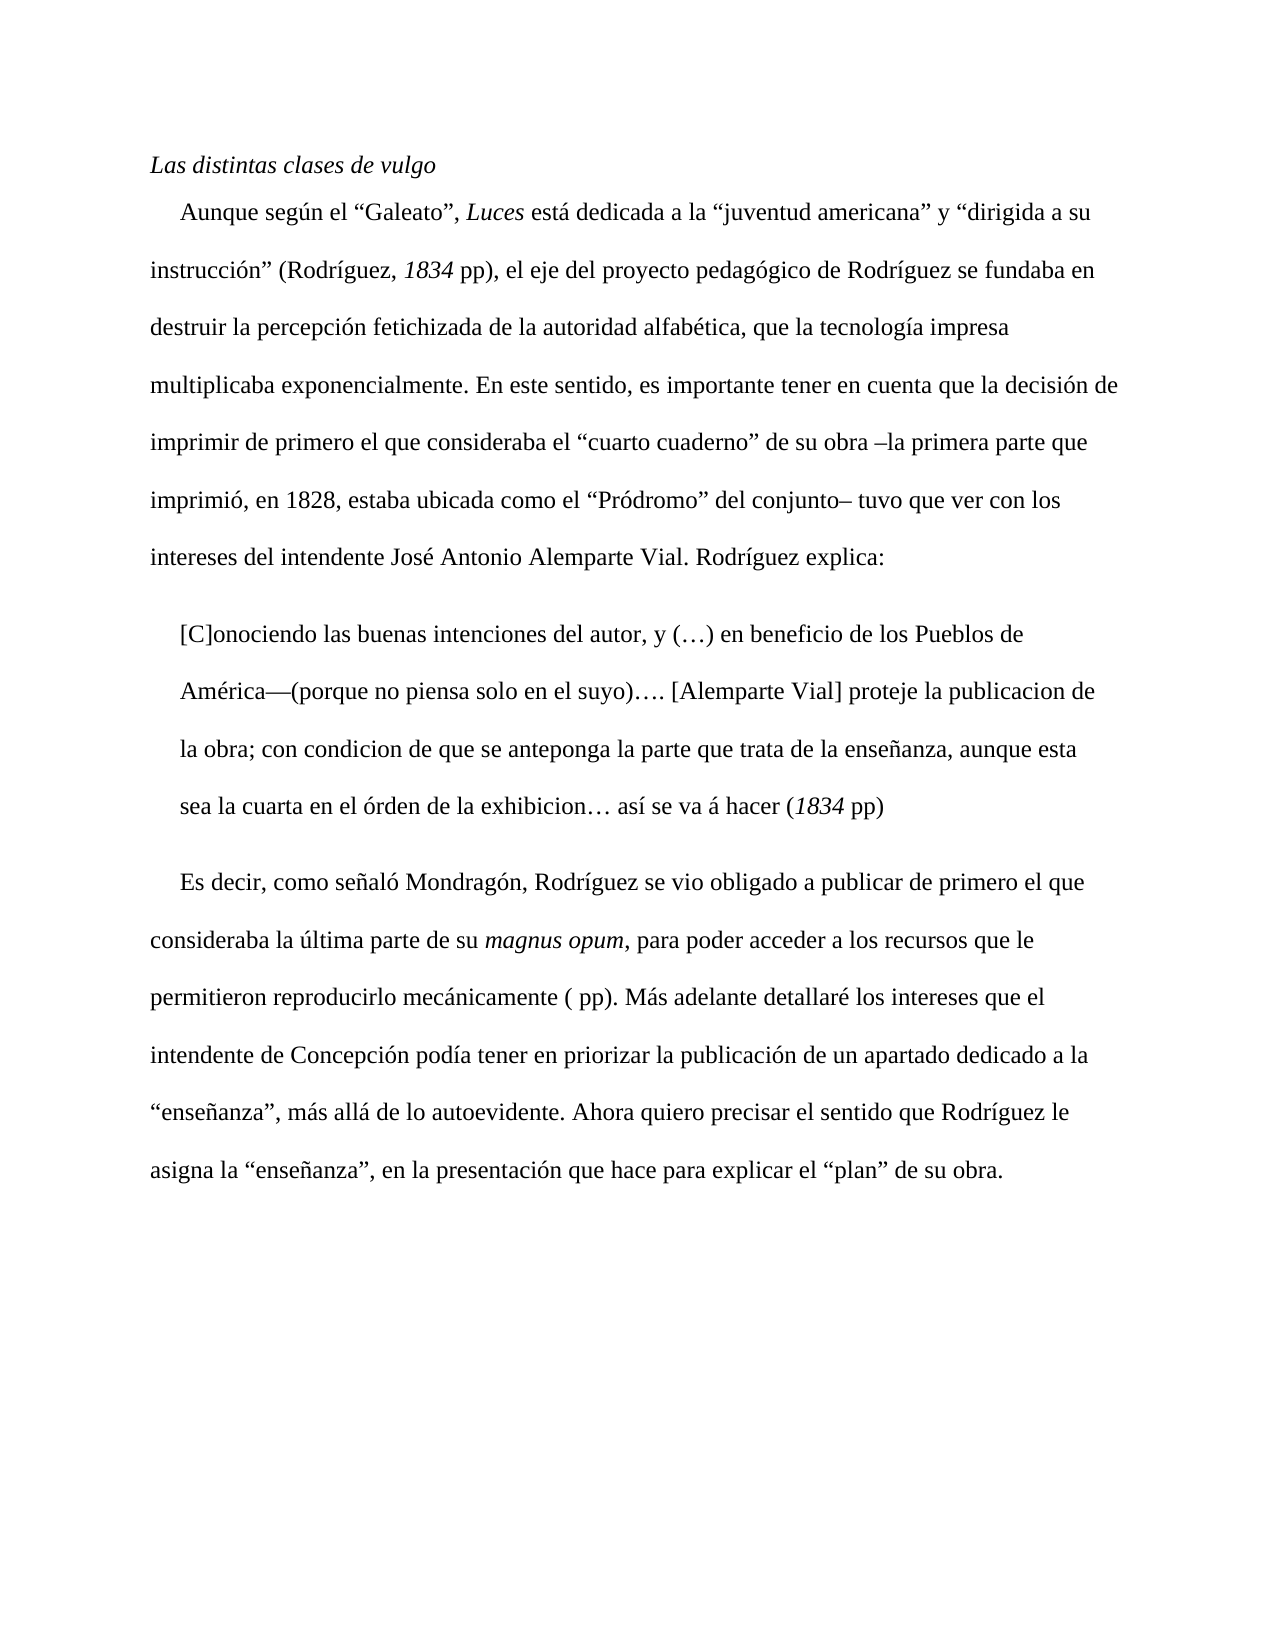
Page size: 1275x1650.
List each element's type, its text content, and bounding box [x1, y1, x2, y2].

text [C]onociendo las buenas intenciones del autor, y (…) en beneficio de los Pueblos de América—(porque no piensa solo en el suyo)…. [Alemparte Vial] proteje la publicacion de la obra; con condicion de que se anteponga la parte que trata de la enseñanza, aunque esta sea la cuarta en el órden de la exhibicion… así se va á hacer (1834 pp) [179, 619, 1096, 820]
text Es decir, como señaló Mondragón, Rodríguez se vio obligado a publicar de primero el que consideraba la última parte de su magnus opum, para poder acceder a los recursos que le permitieron reproducirlo mecánicamente ( pp). Más adelante detallaré los intereses que el intendente de Concepción podía tener en priorizar la publicación de un apartado dedicado a la “enseñanza”, más allá de lo autoevidente. Ahora quiero precisar el sentido que Rodríguez le asigna la “enseñanza”, en la presentación que hace para explicar el “plan” de su obra. [150, 867, 1125, 1184]
text Aunque según el “Galeato”, Luces está dedicada a la “juventud americana” y “dirigida a su instrucción” (Rodríguez, 1834 pp), el eje del proyecto pedagógico de Rodríguez se fundaba en destruir la percepción fetichizada de la autoridad alfabética, que la tecnología impresa multiplicaba exponencialmente. En este sentido, es importante tener en cuenta que la decisión de imprimir de primero el que consideraba el “cuarto cuaderno” de su obra –la primera parte que imprimió, en 1828, estaba ubicada como el “Pródromo” del conjunto– tuvo que ver con los intereses del intendente José Antonio Alemparte Vial. Rodríguez explica: [150, 197, 1125, 571]
subtitle Las distintas clases de vulgo [150, 150, 1125, 179]
